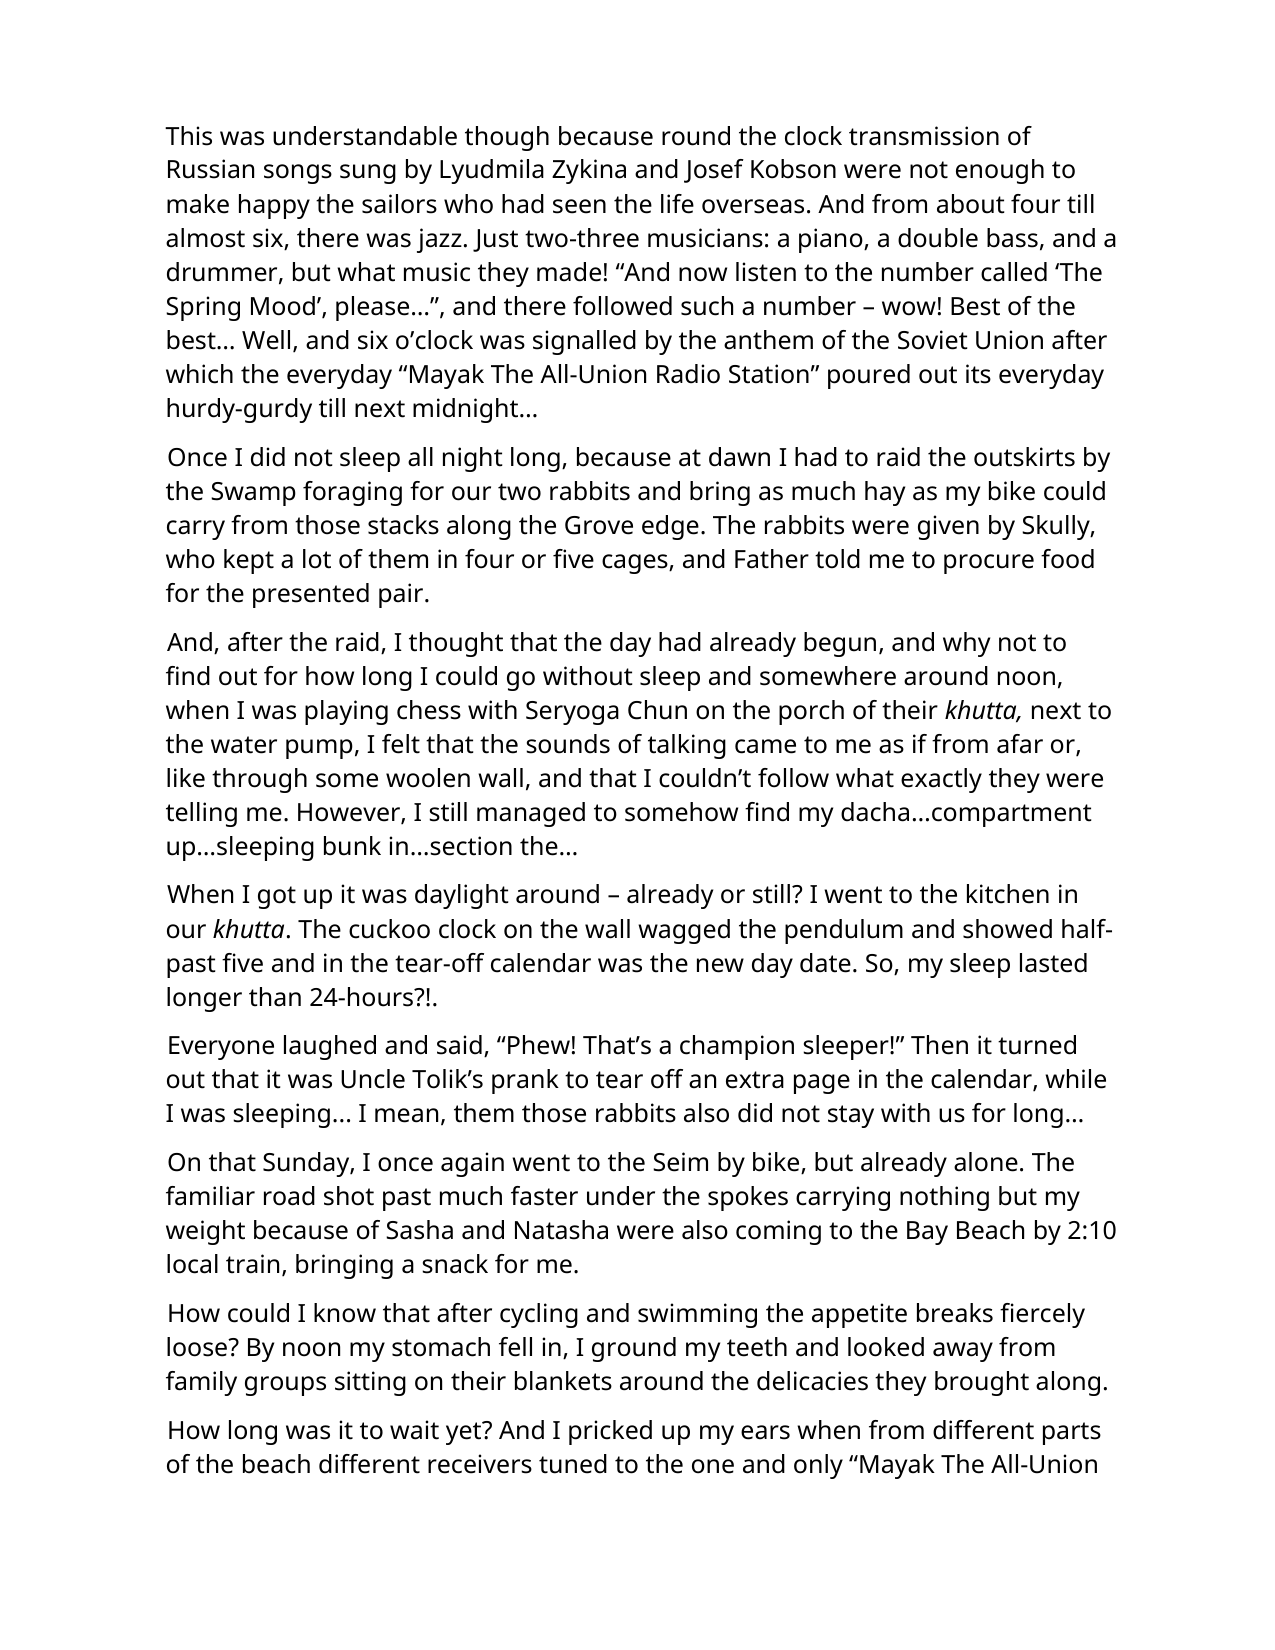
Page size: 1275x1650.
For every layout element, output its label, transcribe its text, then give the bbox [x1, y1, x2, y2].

text This was understandable though because round the clock transmission of Russian songs sung by Lyudmila Zykina and Josef Kobson were not enough to make happy the sailors who had seen the life overseas. And from about four till almost six, there was jazz. Just two-three musicians: a piano, a double bass, and a drummer, but what music they made! “And now listen to the number called ‘The Spring Mood’, please…”, and there followed such a number – wow! Best of the best… Well, and six o’clock was signalled by the anthem of the Soviet Union after which the everyday “Mayak The All-Union Radio Station” poured out its everyday hurdy-gurdy till next midnight… [165, 118, 1118, 425]
text How could I know that after cycling and swimming the appetite breaks fiercely loose? By noon my stomach fell in, I ground my teeth and looked away from family groups sitting on their blankets around the delicacies they brought along. [165, 1296, 1118, 1398]
text Once I did not sleep all night long, because at dawn I had to raid the outskirts by the Swamp foraging for our two rabbits and bring as much hay as my bike could carry from those stacks along the Grove edge. The rabbits were given by Skully, who kept a lot of them in four or five cages, and Father told me to procure food for the presented pair. [165, 439, 1118, 609]
text And, after the raid, I thought that the day had already begun, and why not to find out for how long I could go without sleep and somewhere around noon, when I was playing chess with Seryoga Chun on the porch of their khutta, next to the water pump, I felt that the sounds of talking came to me as if from afar or, like through some woolen wall, and that I couldn’t follow what exactly they were telling me. However, I still managed to somehow find my dacha…compartment up…sleeping bunk in…section the… [165, 624, 1118, 863]
text On that Sunday, I once again went to the Seim by bike, but already alone. The familiar road shot past much faster under the spokes carrying nothing but my weight because of Sasha and Natasha were also coming to the Bay Beach by 2:10 local train, bringing a snack for me. [165, 1145, 1118, 1281]
text When I got up it was daylight around – already or still? I went to the kitchen in our khutta. The cuckoo clock on the wall wagged the pendulum and showed half-past five and in the tear-off calendar was the new day date. So, my sleep lasted longer than 24-hours?!. [165, 877, 1118, 1013]
text Everyone laughed and said, “Phew! That’s a champion sleeper!” Then it turned out that it was Uncle Tolik’s prank to tear off an extra page in the calendar, while I was sleeping... I mean, them those rabbits also did not stay with us for long… [165, 1028, 1118, 1130]
text How long was it to wait yet? And I pricked up my ears when from different parts of the beach different receivers tuned to the one and only “Mayak The All-Union [165, 1412, 1118, 1481]
